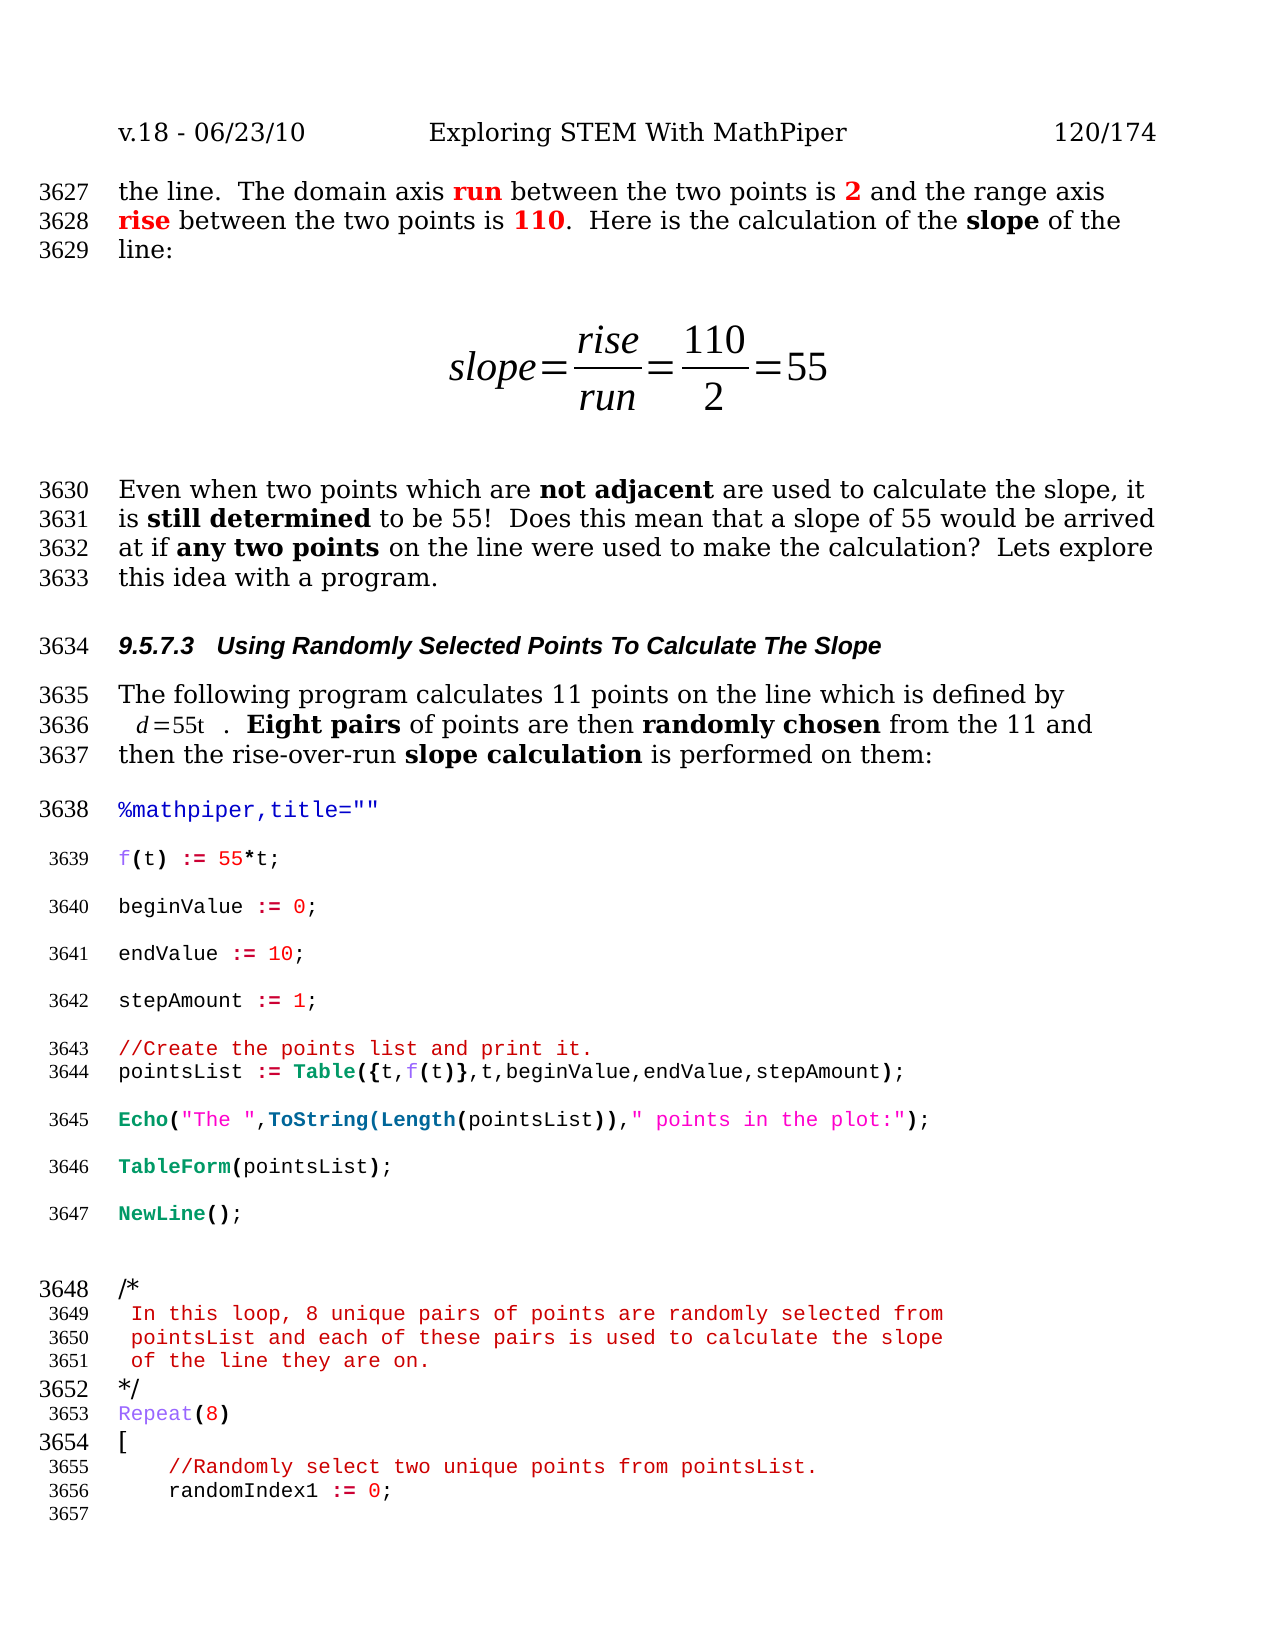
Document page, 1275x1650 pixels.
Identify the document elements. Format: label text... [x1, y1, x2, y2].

text pointsList := Table({t,f(t)},t,beginValue,endValue,stepAmount); [118, 1061, 1157, 1085]
text Echo("The ",ToString(Length(pointsList))," points in the plot:"); [118, 1108, 1157, 1132]
text %mathpiper,title="" [118, 799, 1157, 825]
text Even when two points which are not adjacent are used to calculate the slope, it is still determined to be 55! Does this mean that a slope of 55 would be arrived at if any two points on the line were used to make the calculation? Lets explore this idea with a program. [118, 475, 1157, 592]
text NewLine(); [118, 1203, 1157, 1227]
text The following program calculates 11 points on the line which is defined by. Eight pairs of points are then randomly chosen from the 11 and then the rise-over-run slope calculation is performed on them: [118, 681, 1157, 769]
text randomIndex1 := 0; [118, 1480, 1157, 1503]
text In this loop, 8 unique pairs of points are randomly selected from [118, 1303, 1157, 1327]
subtitle Using Randomly Selected Points To Calculate The Slope [118, 631, 1157, 659]
text pointsList and each of these pairs is used to calculate the slope [118, 1327, 1157, 1351]
text of the line they are on. [118, 1351, 1157, 1374]
text //Randomly select two unique points from pointsList. [118, 1456, 1157, 1480]
text Repeat(8) [118, 1403, 1157, 1427]
text beginValue := 0; [118, 896, 1157, 919]
text [ [118, 1427, 1157, 1456]
text endValue := 10; [118, 943, 1157, 967]
text */ [118, 1374, 1157, 1403]
text //Create the points list and print it. [118, 1038, 1157, 1061]
text stepAmount := 1; [118, 990, 1157, 1014]
text f(t) := 55*t; [118, 848, 1157, 872]
text the line. The domain axis run between the two points is 2 and the range axis rise between the two points is 110. Here is the calculation of the slope of the line: [118, 177, 1157, 265]
text TableForm(pointsList); [118, 1156, 1157, 1179]
text /* [118, 1274, 1157, 1303]
